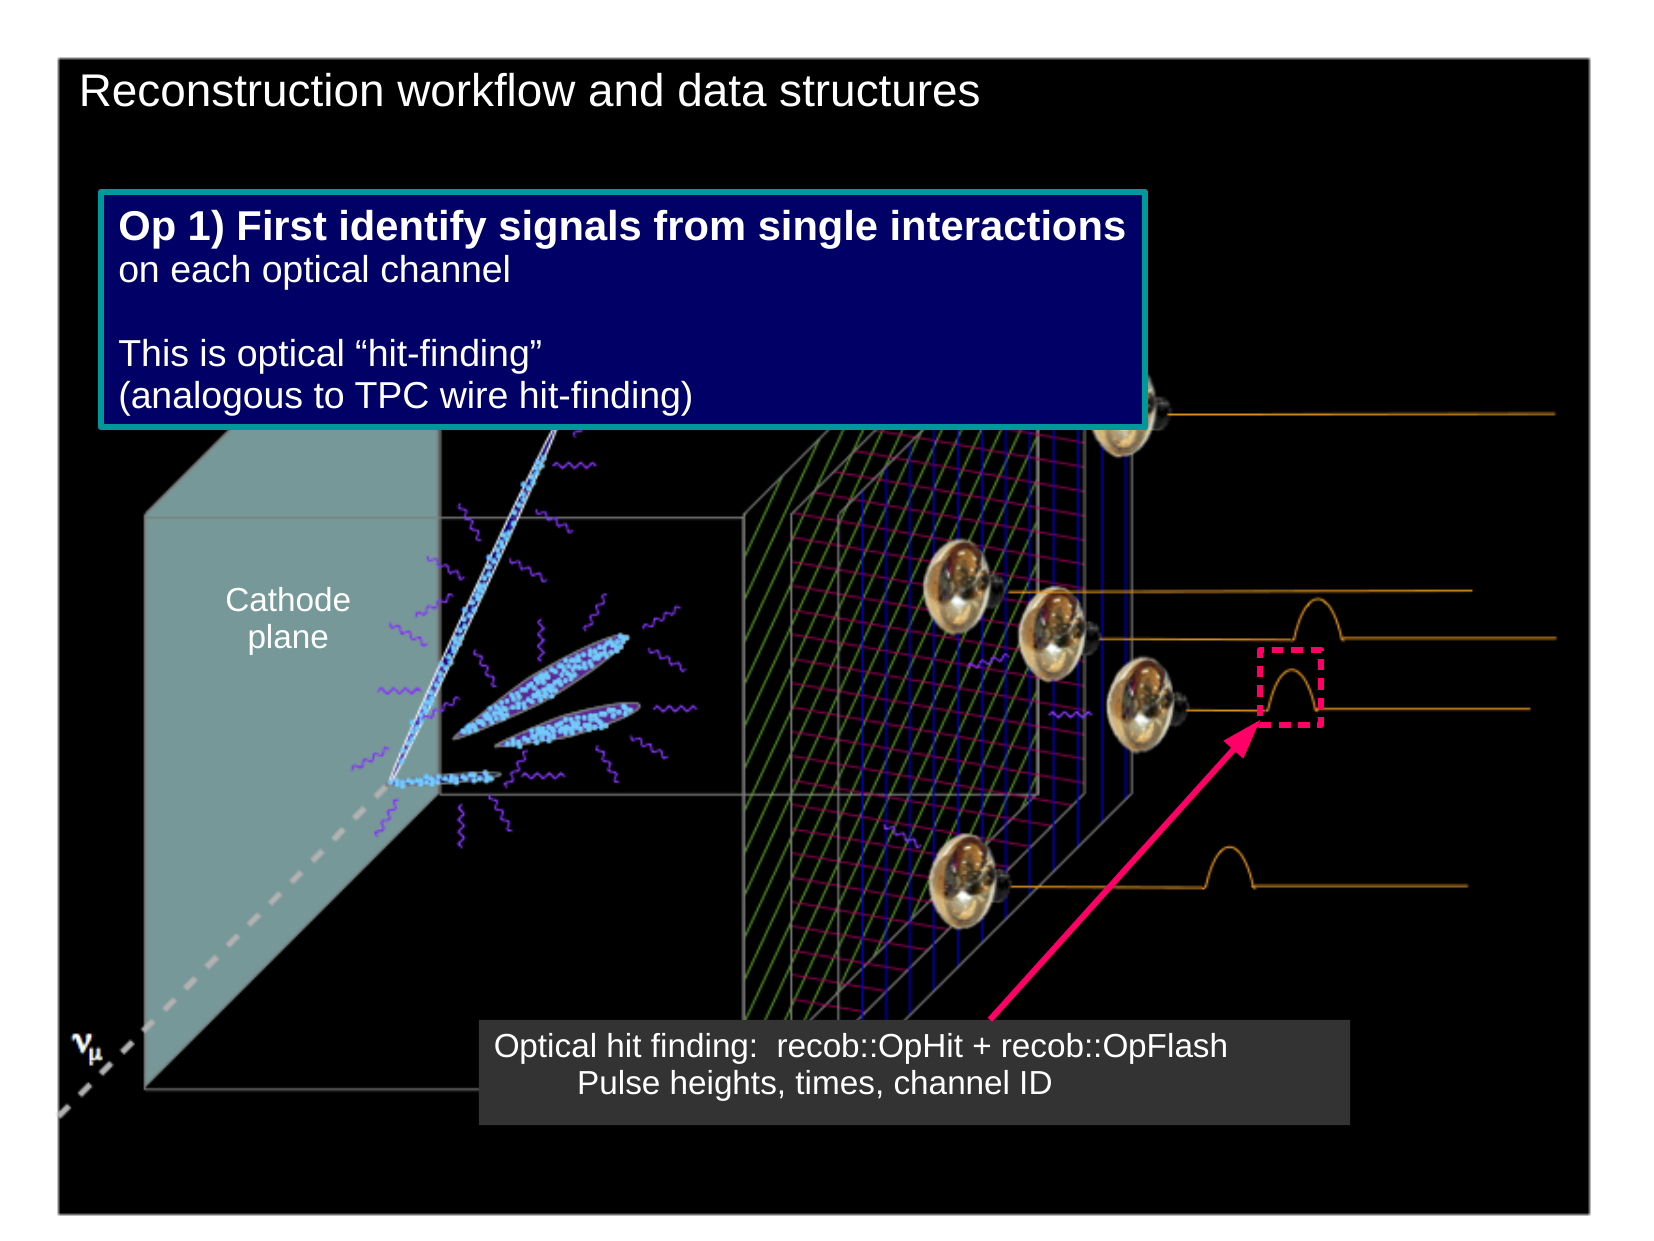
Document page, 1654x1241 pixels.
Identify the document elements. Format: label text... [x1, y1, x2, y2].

text_box Optical hit finding: recob::OpHit + recob::OpFlash Pulse heights, times, channel ID [478, 1019, 1351, 1126]
text_box Op 1) First identify signals from single interactions on each optical channel This is optical “hit-finding” (analogous to TPC wire hit-finding) [100, 191, 1144, 428]
text_box Reconstruction workflow and data structures [64, 57, 1042, 125]
picture [0, 0, 1649, 1241]
text_box Cathode plane [210, 574, 367, 664]
